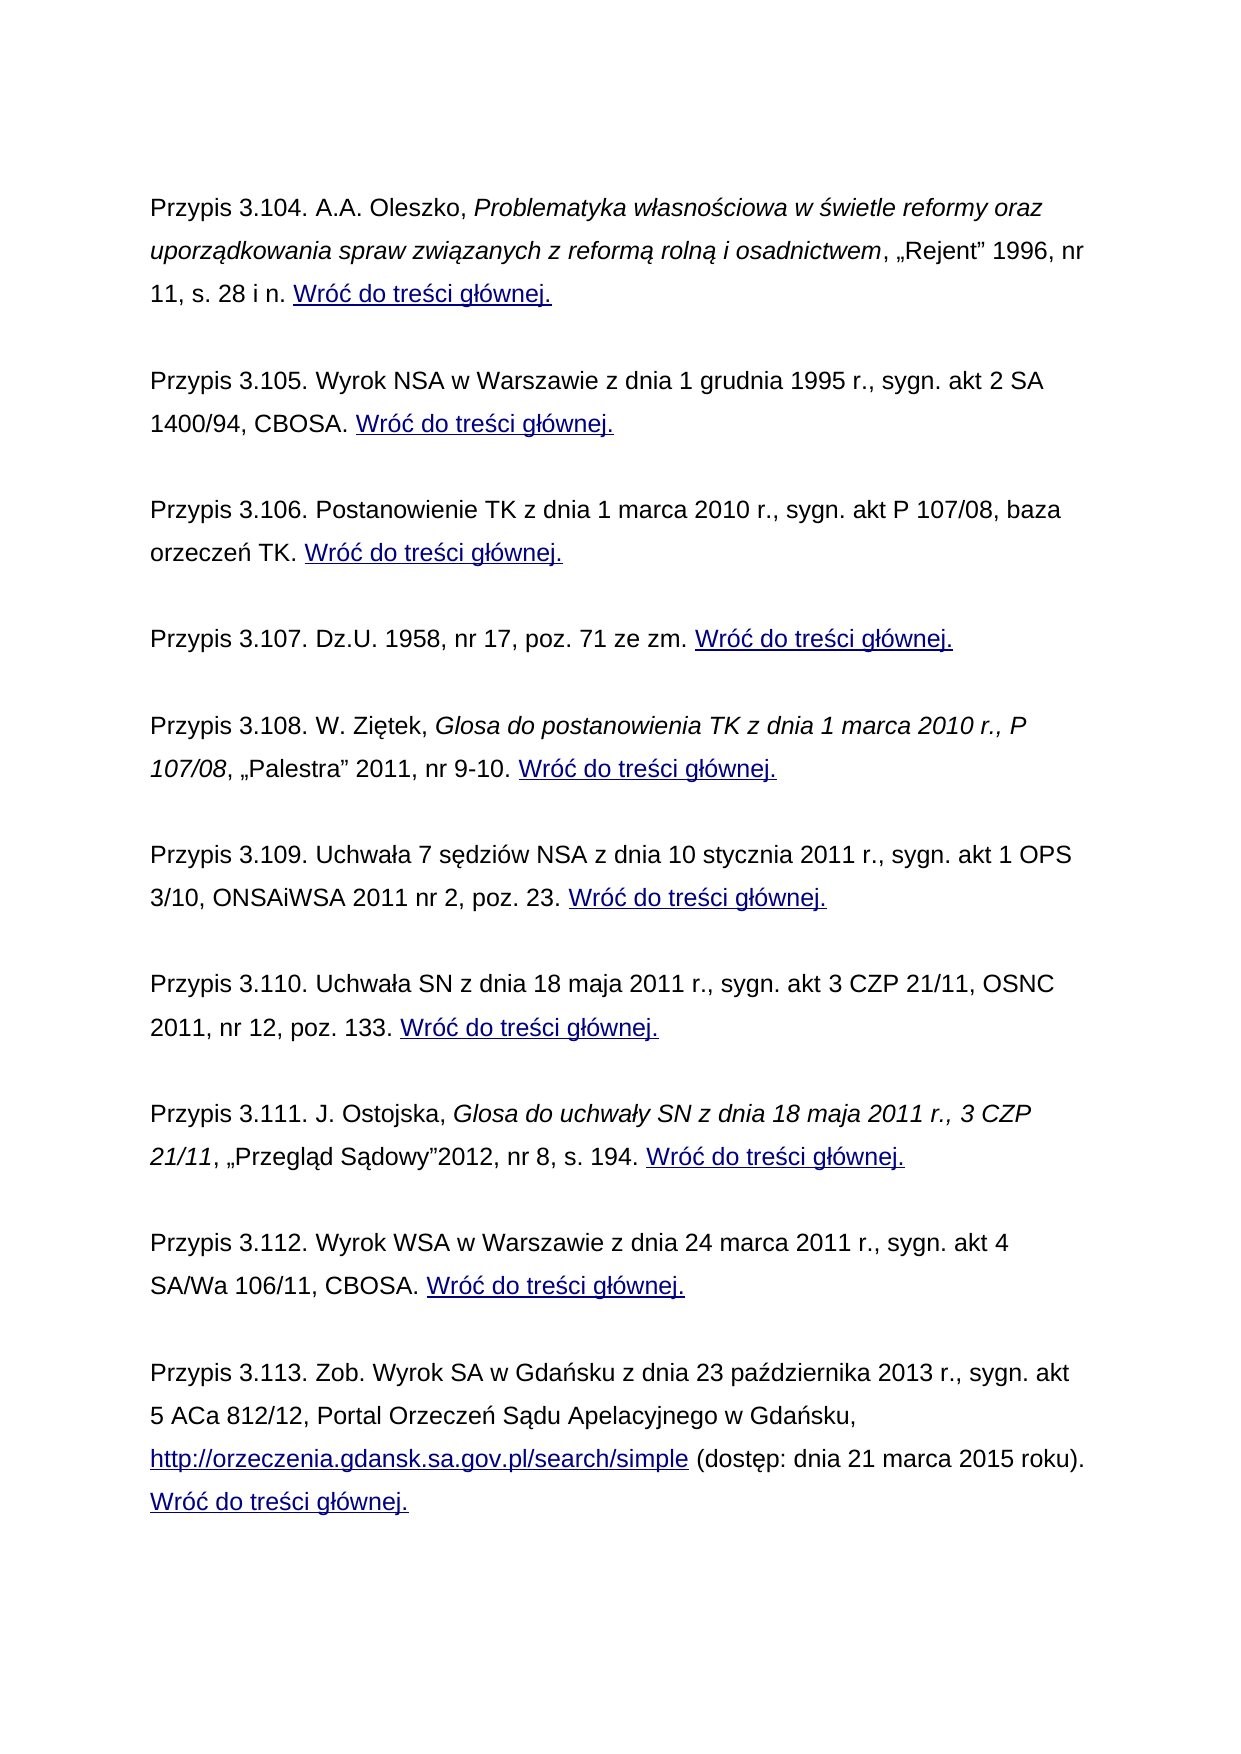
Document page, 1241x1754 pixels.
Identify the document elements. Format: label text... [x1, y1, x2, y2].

text Przypis 3.112. Wyrok WSA w Warszawie z dnia 24 marca 2011 r., sygn. akt 4 SA/Wa 106/11, CBOSA. Wróć do treści głównej. [150, 1228, 1090, 1300]
text Przypis 3.107. Dz.U. 1958, nr 17, poz. 71 ze zm. Wróć do treści głównej. [150, 624, 1090, 653]
text Przypis 3.113. Zob. Wyrok SA w Gdańsku z dnia 23 października 2013 r., sygn. akt 5 ACa 812/12, Portal Orzeczeń Sądu Apelacyjnego w Gdańsku, http://orzeczenia.gdansk.sa.gov.pl/search/simple (dostęp: dnia 21 marca 2015 roku). Wróć do treści głównej. [150, 1357, 1090, 1516]
text Przypis 3.109. Uchwała 7 sędziów NSA z dnia 10 stycznia 2011 r., sygn. akt 1 OPS 3/10, ONSAiWSA 2011 nr 2, poz. 23. Wróć do treści głównej. [150, 840, 1090, 912]
text Przypis 3.108. W. Ziętek, Glosa do postanowienia TK z dnia 1 marca 2010 r., P 107/08, „Palestra” 2011, nr 9-10. Wróć do treści głównej. [150, 711, 1090, 782]
text Przypis 3.104. A.A. Oleszko, Problematyka własnościowa w świetle reformy oraz uporządkowania spraw związanych z reformą rolną i osadnictwem, „Rejent” 1996, nr 11, s. 28 i n. Wróć do treści głównej. [150, 193, 1090, 308]
text Przypis 3.106. Postanowienie TK z dnia 1 marca 2010 r., sygn. akt P 107/08, baza orzeczeń TK. Wróć do treści głównej. [150, 495, 1090, 567]
text Przypis 3.111. J. Ostojska, Glosa do uchwały SN z dnia 18 maja 2011 r., 3 CZP 21/11, „Przegląd Sądowy”2012, nr 8, s. 194. Wróć do treści głównej. [150, 1099, 1090, 1171]
text Przypis 3.105. Wyrok NSA w Warszawie z dnia 1 grudnia 1995 r., sygn. akt 2 SA 1400/94, CBOSA. Wróć do treści głównej. [150, 366, 1090, 437]
text Przypis 3.110. Uchwała SN z dnia 18 maja 2011 r., sygn. akt 3 CZP 21/11, OSNC 2011, nr 12, poz. 133. Wróć do treści głównej. [150, 969, 1090, 1041]
